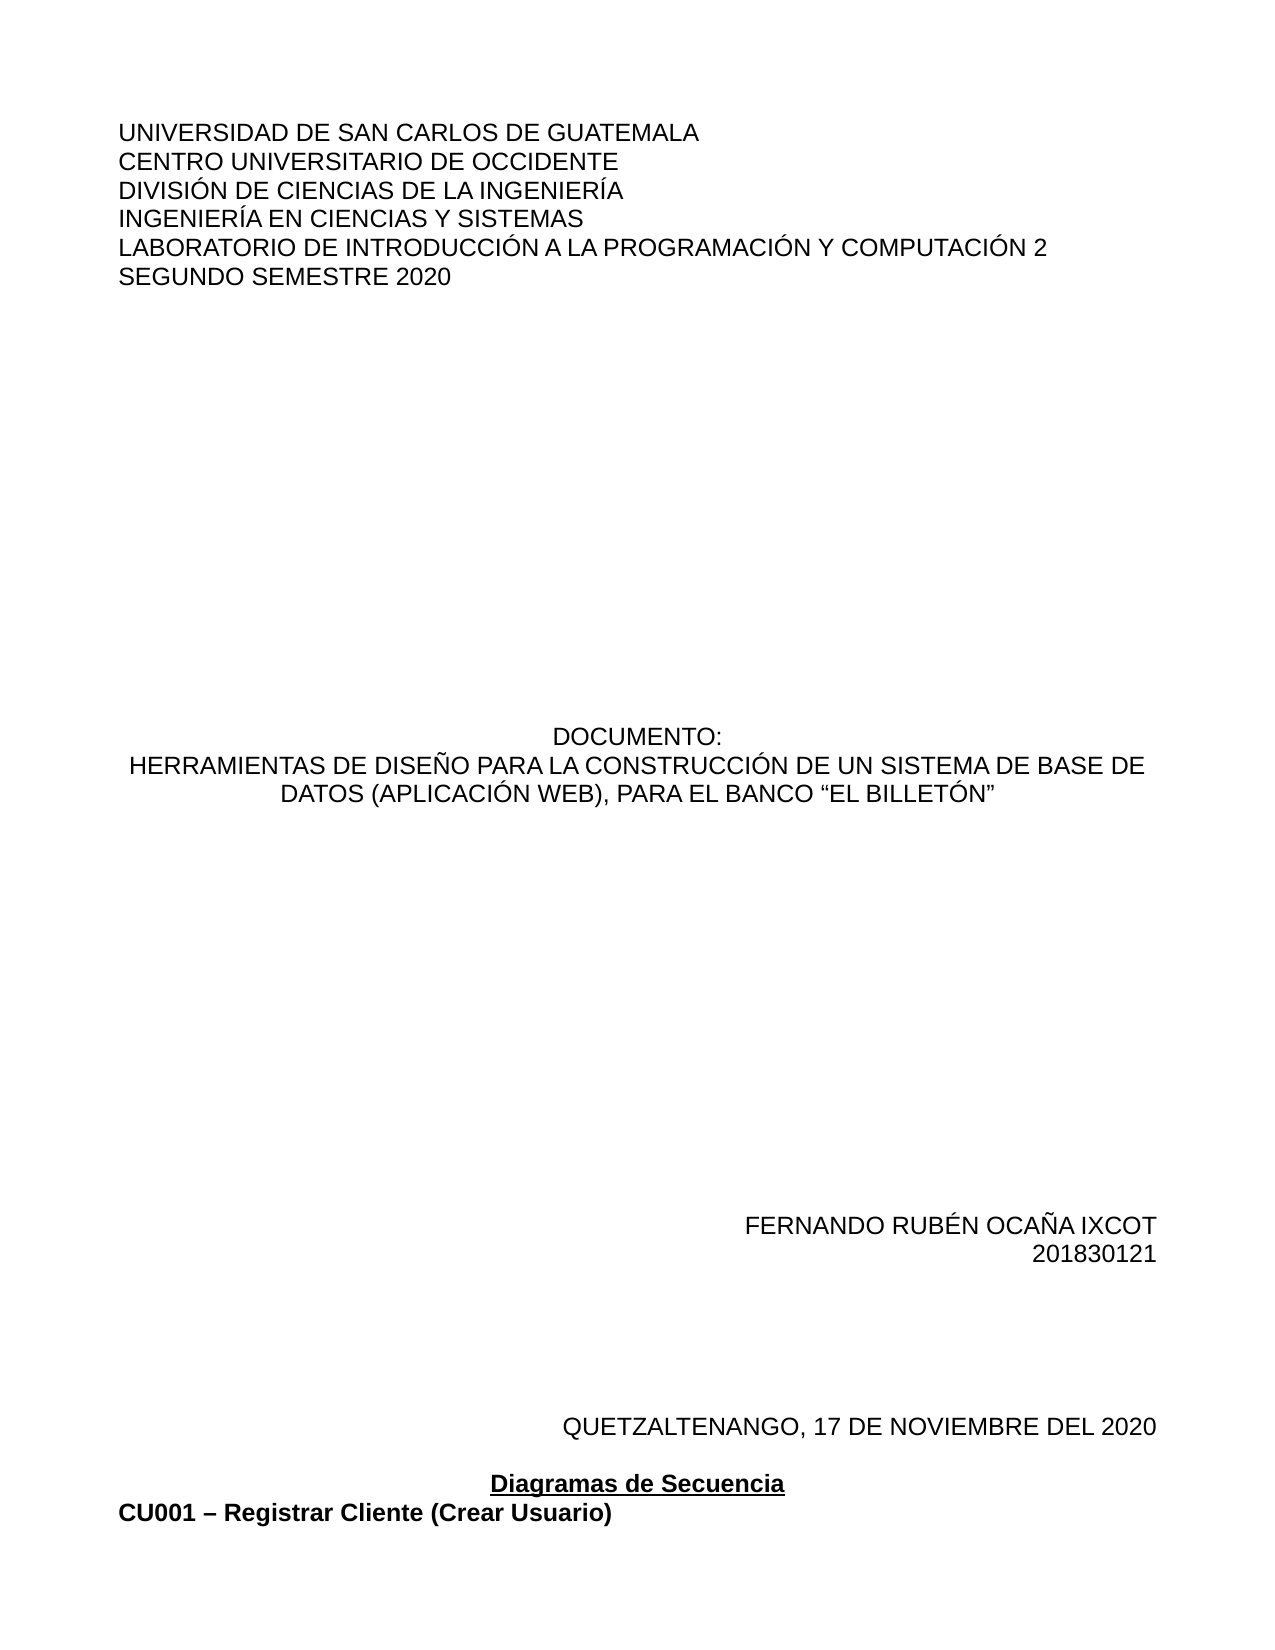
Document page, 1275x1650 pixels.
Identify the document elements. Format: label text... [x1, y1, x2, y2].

text CU001 – Registrar Cliente (Crear Usuario) [118, 1498, 1157, 1527]
text DIVISIÓN DE CIENCIAS DE LA INGENIERÍA [118, 176, 1157, 204]
text DOCUMENTO: [118, 722, 1157, 751]
text LABORATORIO DE INTRODUCCIÓN A LA PROGRAMACIÓN Y COMPUTACIÓN 2 [118, 233, 1157, 262]
text Diagramas de Secuencia [118, 1469, 1157, 1498]
text UNIVERSIDAD DE SAN CARLOS DE GUATEMALA [118, 118, 1157, 147]
text HERRAMIENTAS DE DISEÑO PARA LA CONSTRUCCIÓN DE UN SISTEMA DE BASE DE DATOS (APLICACIÓN WEB), PARA EL BANCO “EL BILLETÓN” [118, 751, 1157, 808]
text SEGUNDO SEMESTRE 2020 [118, 262, 1157, 291]
text CENTRO UNIVERSITARIO DE OCCIDENTE [118, 147, 1157, 176]
text FERNANDO RUBÉN OCAÑA IXCOT [118, 1211, 1157, 1239]
text QUETZALTENANGO, 17 DE NOVIEMBRE DEL 2020 [118, 1412, 1157, 1441]
text INGENIERÍA EN CIENCIAS Y SISTEMAS [118, 204, 1157, 233]
text 201830121 [118, 1239, 1157, 1268]
